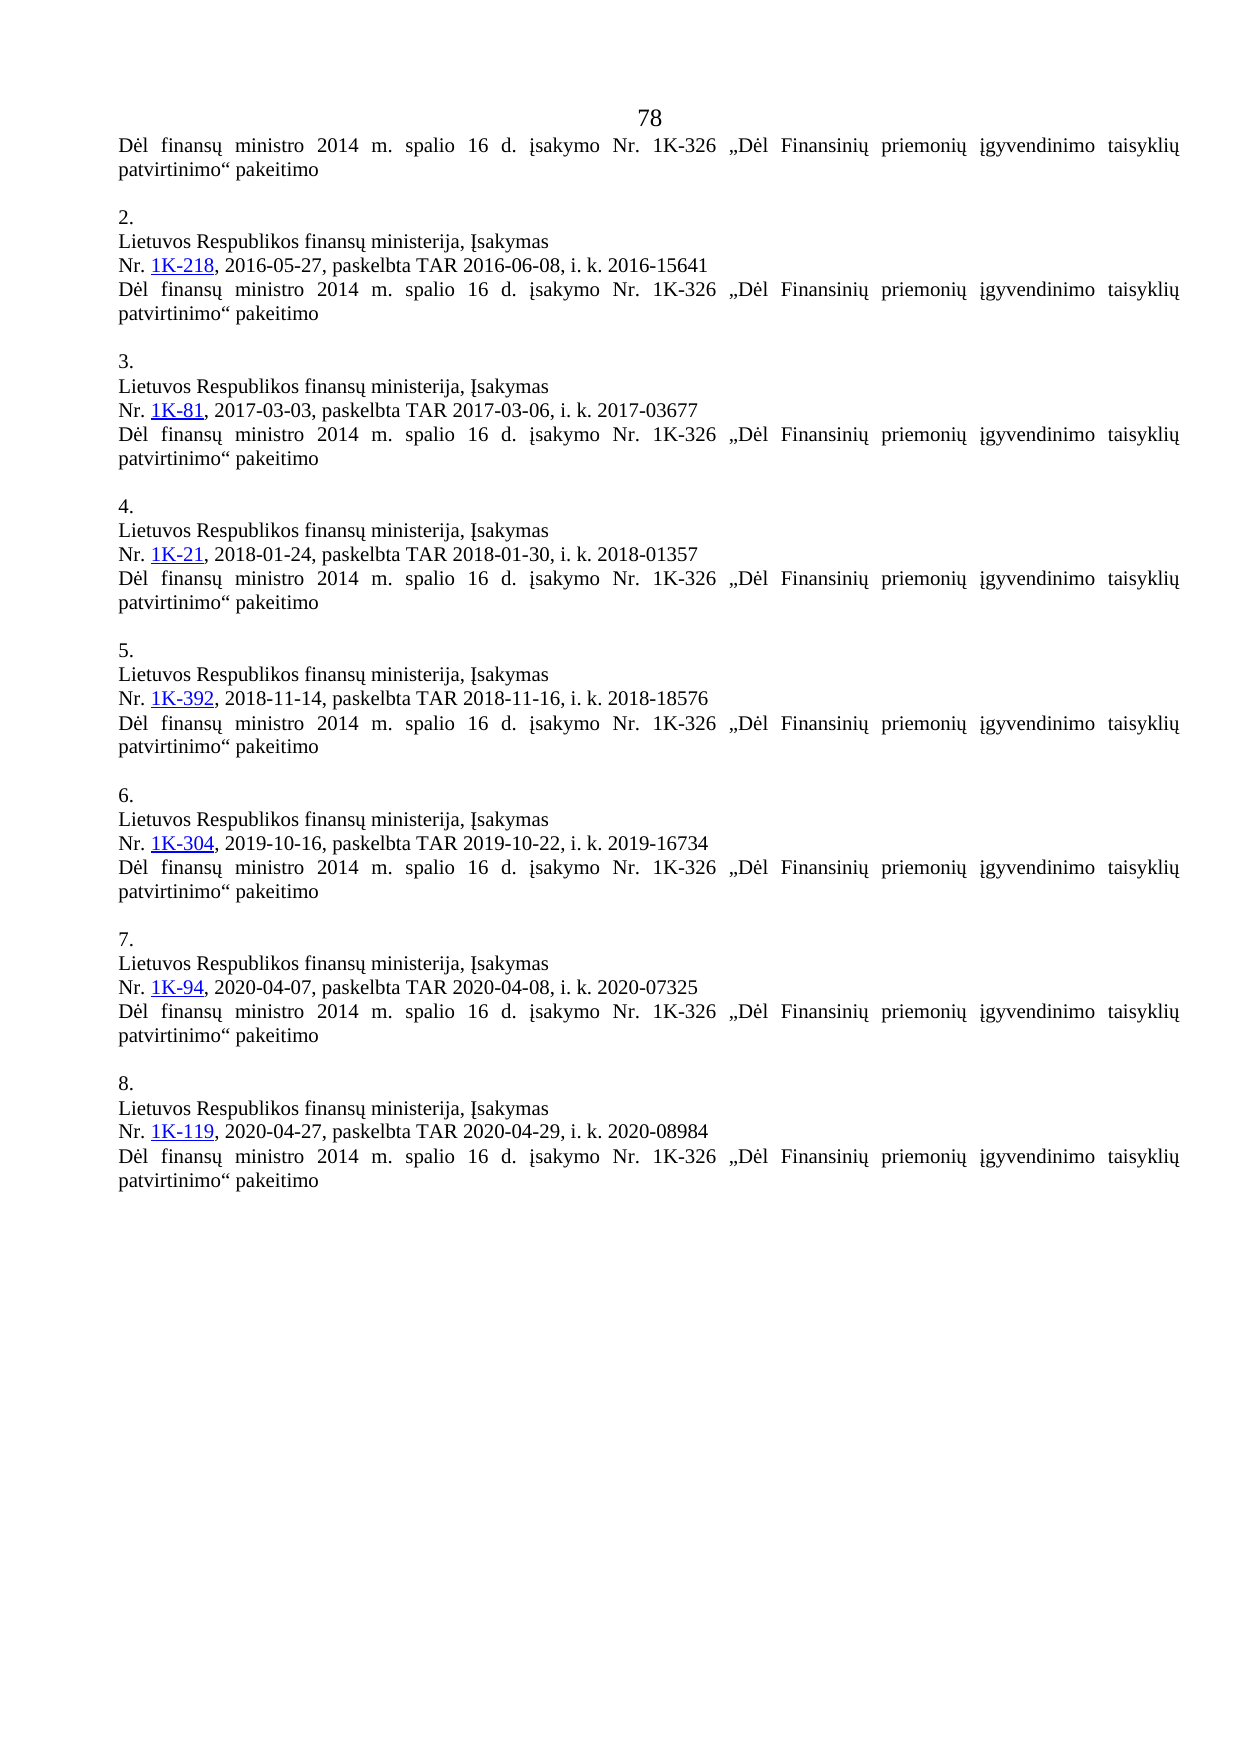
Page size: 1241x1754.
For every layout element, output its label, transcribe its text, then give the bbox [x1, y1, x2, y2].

text 3. [118, 349, 1181, 373]
text Dėl finansų ministro 2014 m. spalio 16 d. įsakymo Nr. 1K-326 „Dėl Finansinių priemonių įgyvendinimo taisyklių patvirtinimo“ pakeitimo [118, 1143, 1181, 1192]
text Dėl finansų ministro 2014 m. spalio 16 d. įsakymo Nr. 1K-326 „Dėl Finansinių priemonių įgyvendinimo taisyklių patvirtinimo“ pakeitimo [118, 710, 1181, 758]
text Lietuvos Respublikos finansų ministerija, Įsakymas [118, 518, 1181, 542]
text Dėl finansų ministro 2014 m. spalio 16 d. įsakymo Nr. 1K-326 „Dėl Finansinių priemonių įgyvendinimo taisyklių patvirtinimo“ pakeitimo [118, 133, 1181, 181]
text Lietuvos Respublikos finansų ministerija, Įsakymas [118, 373, 1181, 398]
text 8. [118, 1071, 1181, 1095]
text Dėl finansų ministro 2014 m. spalio 16 d. įsakymo Nr. 1K-326 „Dėl Finansinių priemonių įgyvendinimo taisyklių patvirtinimo“ pakeitimo [118, 855, 1181, 903]
text Nr. 1K-94, 2020-04-07, paskelbta TAR 2020-04-08, i. k. 2020-07325 [118, 975, 1181, 999]
text Dėl finansų ministro 2014 m. spalio 16 d. įsakymo Nr. 1K-326 „Dėl Finansinių priemonių įgyvendinimo taisyklių patvirtinimo“ pakeitimo [118, 566, 1181, 614]
text Lietuvos Respublikos finansų ministerija, Įsakymas [118, 807, 1181, 831]
text Nr. 1K-21, 2018-01-24, paskelbta TAR 2018-01-30, i. k. 2018-01357 [118, 542, 1181, 566]
text 4. [118, 494, 1181, 518]
text 2. [118, 205, 1181, 229]
text 7. [118, 927, 1181, 951]
text Nr. 1K-304, 2019-10-16, paskelbta TAR 2019-10-22, i. k. 2019-16734 [118, 831, 1181, 855]
text Nr. 1K-119, 2020-04-27, paskelbta TAR 2020-04-29, i. k. 2020-08984 [118, 1119, 1181, 1143]
text 5. [118, 638, 1181, 662]
text Lietuvos Respublikos finansų ministerija, Įsakymas [118, 662, 1181, 686]
text Nr. 1K-218, 2016-05-27, paskelbta TAR 2016-06-08, i. k. 2016-15641 [118, 253, 1181, 277]
text Dėl finansų ministro 2014 m. spalio 16 d. įsakymo Nr. 1K-326 „Dėl Finansinių priemonių įgyvendinimo taisyklių patvirtinimo“ pakeitimo [118, 422, 1181, 470]
text Nr. 1K-392, 2018-11-14, paskelbta TAR 2018-11-16, i. k. 2018-18576 [118, 686, 1181, 710]
text 6. [118, 783, 1181, 807]
text Dėl finansų ministro 2014 m. spalio 16 d. įsakymo Nr. 1K-326 „Dėl Finansinių priemonių įgyvendinimo taisyklių patvirtinimo“ pakeitimo [118, 999, 1181, 1047]
text Lietuvos Respublikos finansų ministerija, Įsakymas [118, 1095, 1181, 1119]
text Dėl finansų ministro 2014 m. spalio 16 d. įsakymo Nr. 1K-326 „Dėl Finansinių priemonių įgyvendinimo taisyklių patvirtinimo“ pakeitimo [118, 277, 1181, 325]
text Lietuvos Respublikos finansų ministerija, Įsakymas [118, 229, 1181, 253]
text Lietuvos Respublikos finansų ministerija, Įsakymas [118, 951, 1181, 975]
text Nr. 1K-81, 2017-03-03, paskelbta TAR 2017-03-06, i. k. 2017-03677 [118, 398, 1181, 422]
